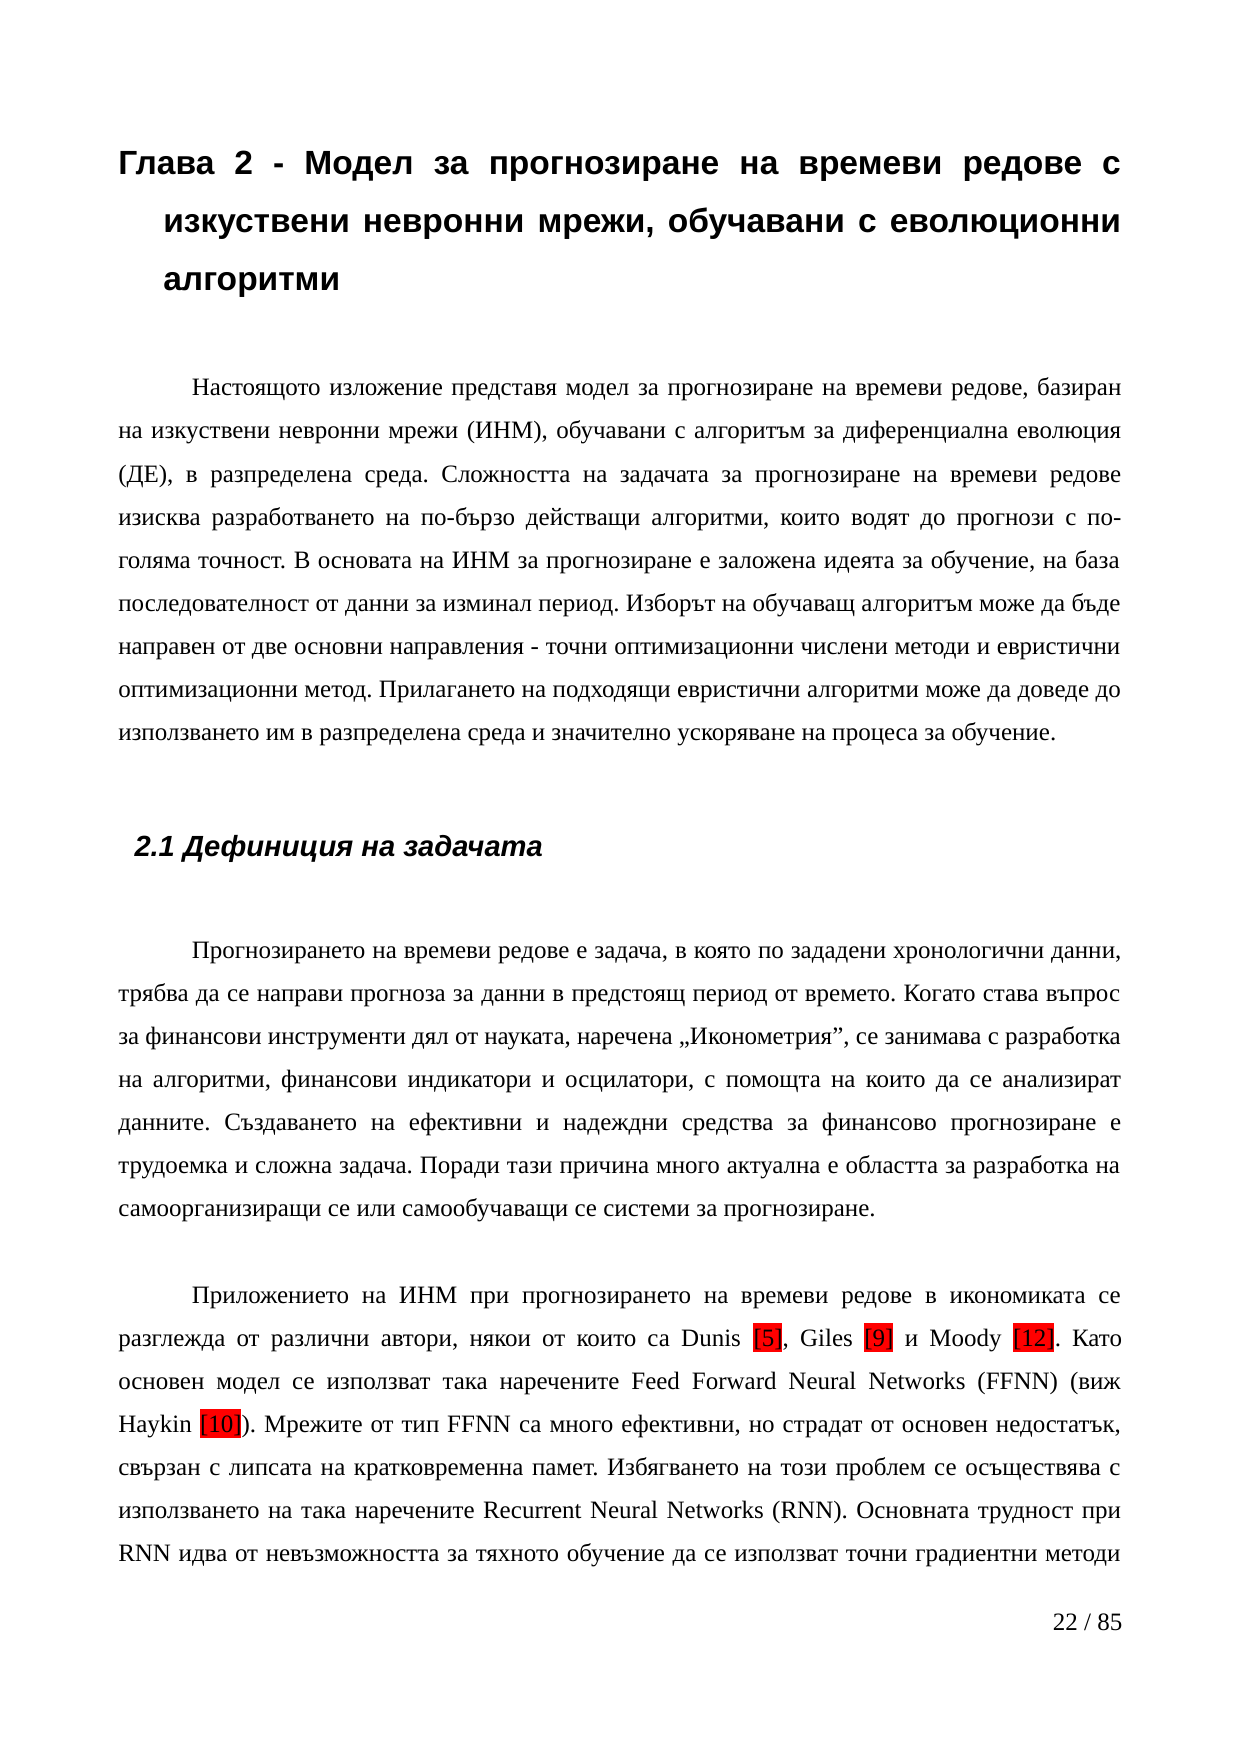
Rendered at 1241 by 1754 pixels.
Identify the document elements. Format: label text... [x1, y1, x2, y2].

subtitle 2.1 Дефиниция на задачата [118, 829, 1122, 862]
text Настоящото изложение представя модел за прогнозиране на времеви редове, базиран на изкуствени невронни мрежи (ИНМ), обучавани с алгоритъм за диференциална еволюция (ДЕ), в разпределена среда. Сложността на задачата за прогнозиране на времеви редове изисква разработването на по-бързо действащи алгоритми, които водят до прогнози с по-голяма точност. В основата на ИНМ за прогнозиране е заложена идеята за обучение, на база последователност от данни за изминал период. Изборът на обучаващ алгоритъм може да бъде направен от две основни направления - точни оптимизационни числени методи и евристични оптимизационни метод. Прилагането на подходящи евристични алгоритми може да доведе до използването им в разпределена среда и значително ускоряване на процеса за обучение. [118, 372, 1122, 746]
text Приложението на ИНМ при прогнозирането на времеви редове в икономиката се разглежда от различни автори, някои от които са Dunis [5], Giles [9] и Moody [12]. Като основен модел се използват така наречените Feed Forward Neural Networks (FFNN) (виж Haykin [10]). Мрежите от тип FFNN са много ефективни, но страдат от основен недостатък, свързан с липсата на кратковременна памет. Избягването на този проблем се осъществява с използването на така наречените Recurrent Neural Networks (RNN). Основната трудност при RNN идва от невъзможността за тяхното обучение да се използват точни градиентни методи [118, 1280, 1122, 1567]
subtitle Глава 2 - Модел за прогнозиране на времеви редове с изкуствени невронни мрежи, обучавани с еволюционни алгоритми [118, 143, 1122, 298]
text Прогнозирането на времеви редове е задача, в която по зададени хронологични данни, трябва да се направи прогноза за данни в предстоящ период от времето. Когато става въпрос за финансови инструменти дял от науката, наречена „Иконометрия”, се занимава с разработка на алгоритми, финансови индикатори и осцилатори, с помощта на които да се анализират данните. Създаването на ефективни и надеждни средства за финансово прогнозиране е трудоемка и сложна задача. Поради тази причина много актуална е областта за разработка на самоорганизиращи се или самообучаващи се системи за прогнозиране. [118, 935, 1122, 1222]
